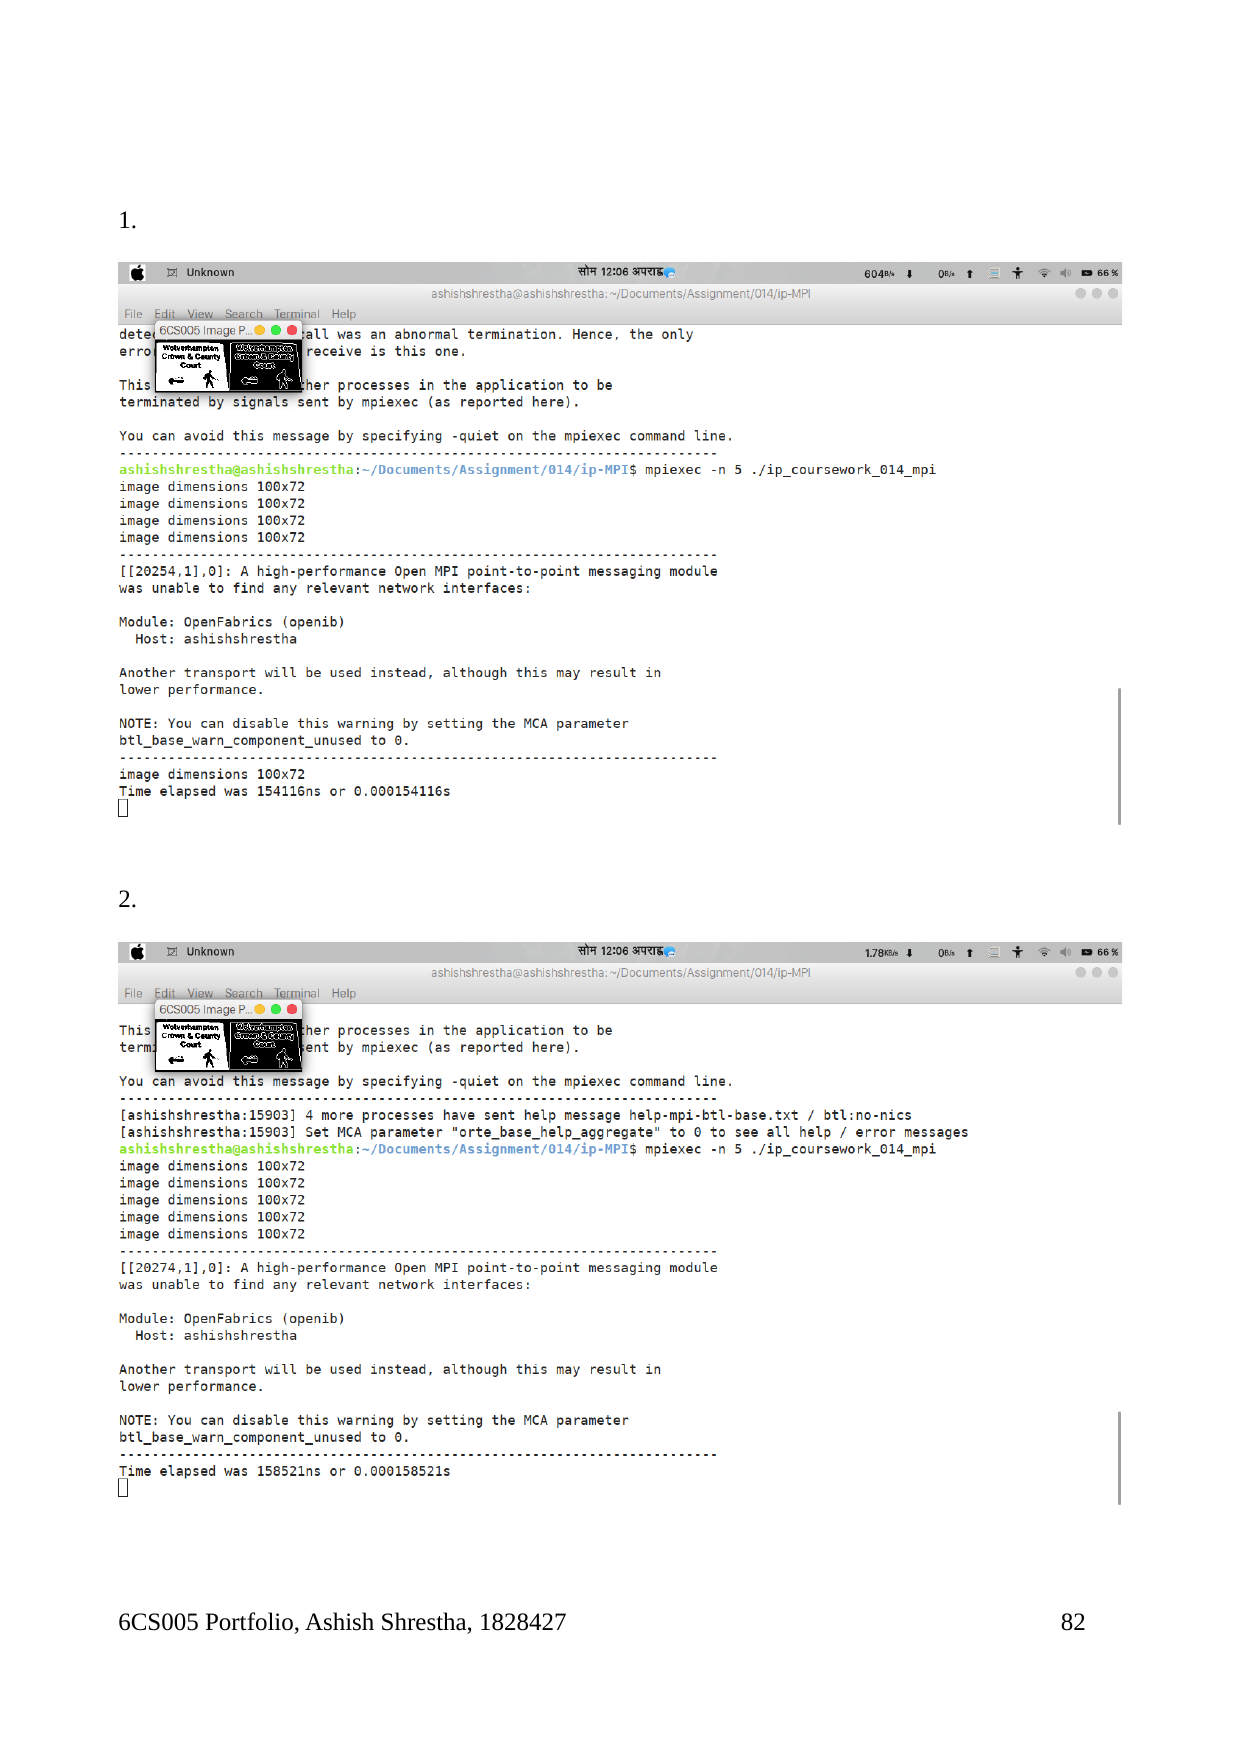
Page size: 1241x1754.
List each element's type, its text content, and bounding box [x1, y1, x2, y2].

picture [118, 262, 1123, 827]
text 2. [118, 884, 1122, 913]
picture [118, 942, 1123, 1507]
text 1. [118, 205, 1122, 234]
